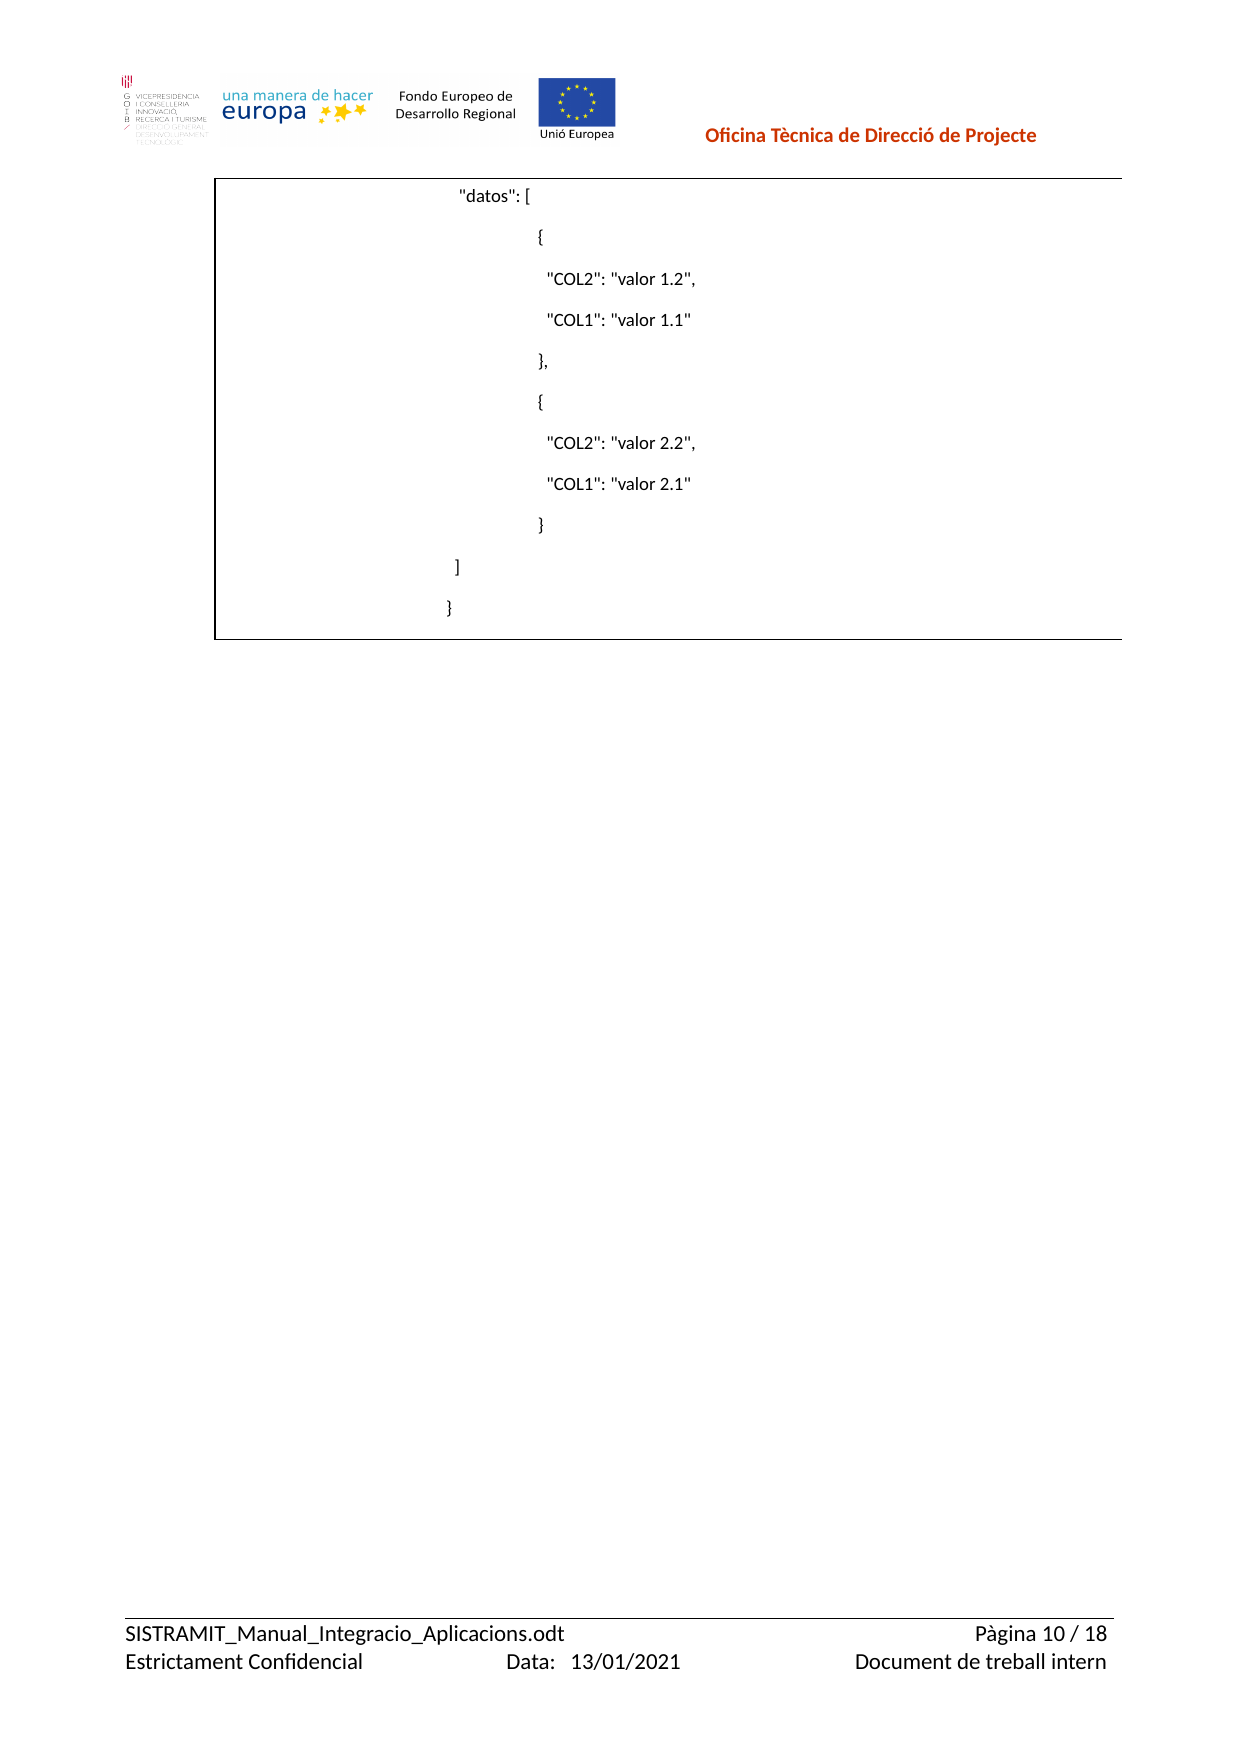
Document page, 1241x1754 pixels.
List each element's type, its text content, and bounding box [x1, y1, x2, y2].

table_cell "datos": [ { "COL2": "valor 1.2", "COL1": "valor 1.1" }, { "COL2": "valor 2.2", "COL1": "valor 2.1" } ] } [216, 179, 1122, 639]
picture [118, 73, 213, 147]
picture [219, 73, 621, 147]
